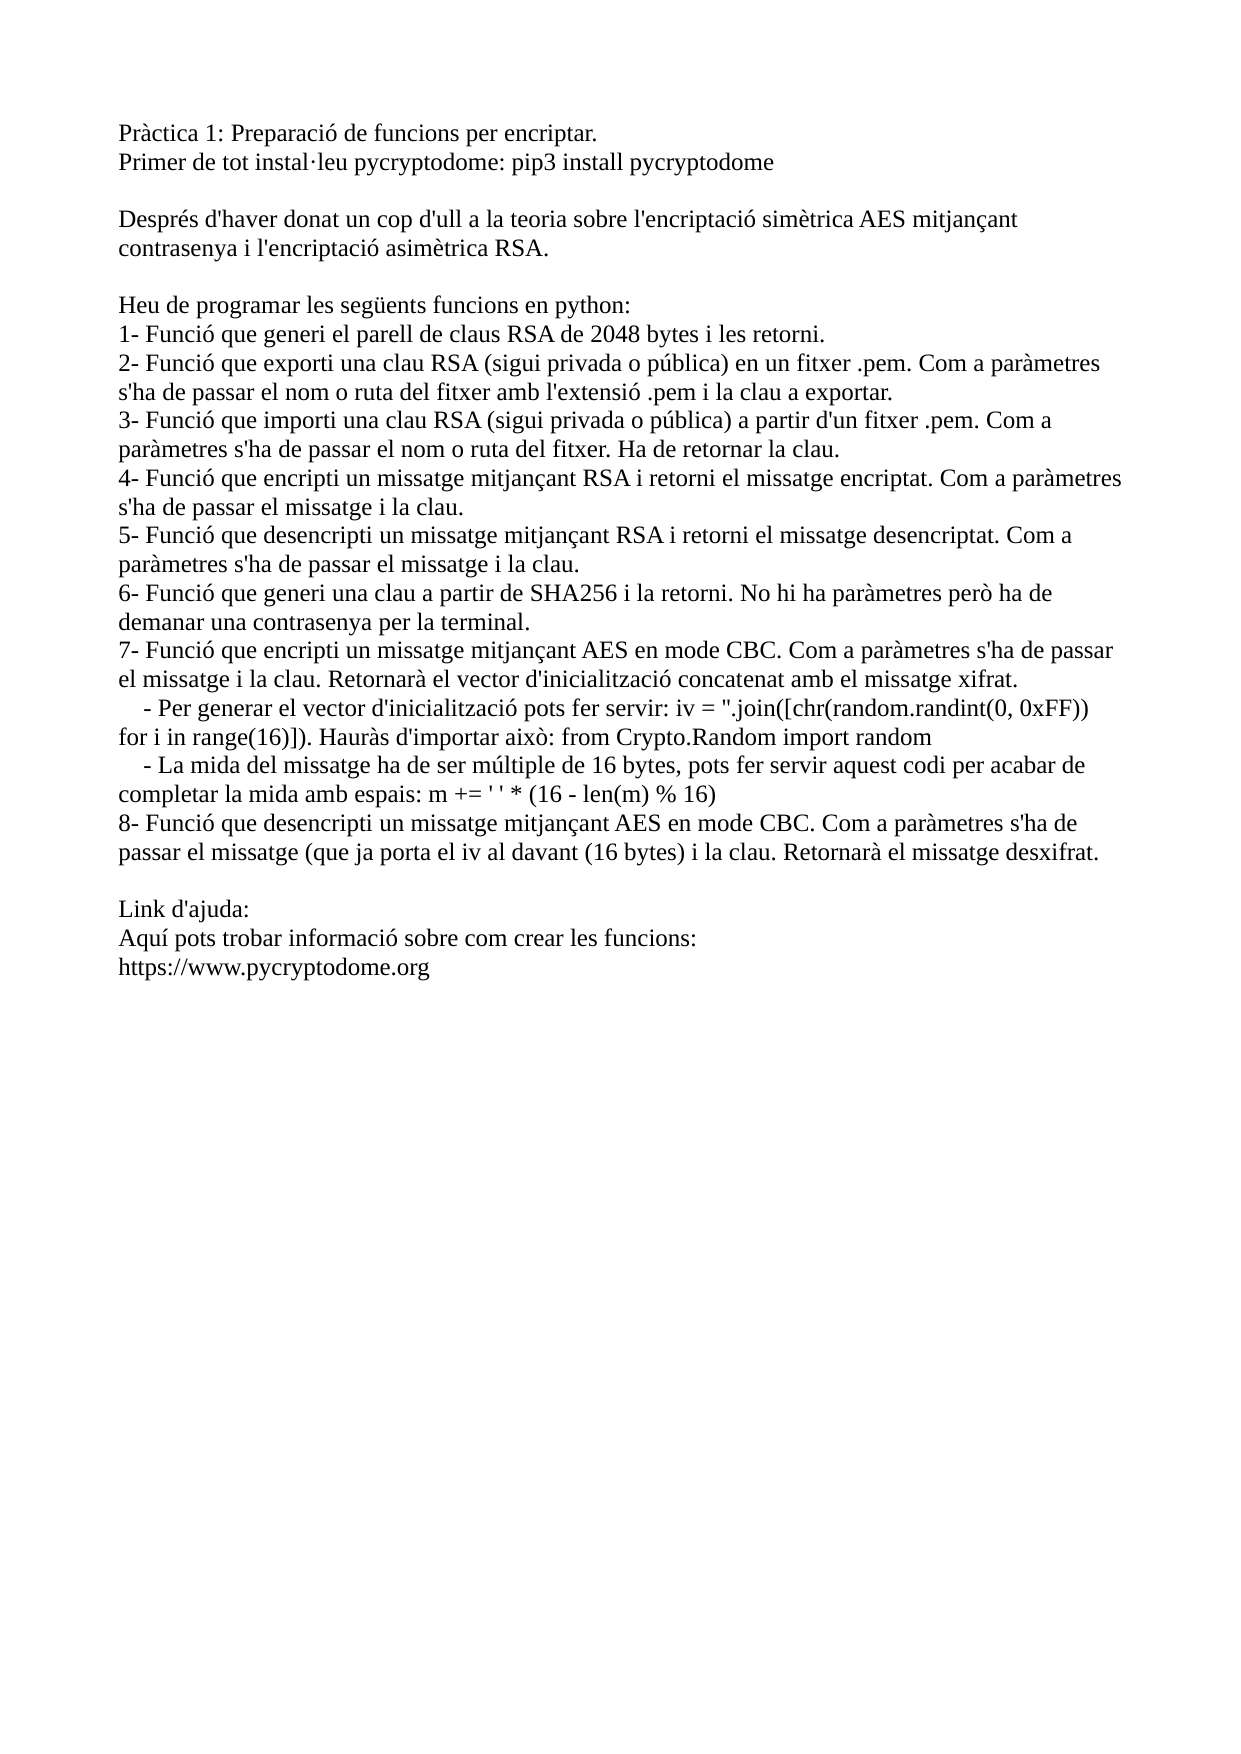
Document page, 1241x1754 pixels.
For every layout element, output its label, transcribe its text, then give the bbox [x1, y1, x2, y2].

text Heu de programar les següents funcions en python: [118, 291, 1122, 319]
text Pràctica 1: Preparació de funcions per encriptar. [118, 118, 1122, 147]
text Primer de tot instal·leu pycryptodome: pip3 install pycryptodome [118, 147, 1122, 176]
text Després d'haver donat un cop d'ull a la teoria sobre l'encriptació simètrica AES mitjançant contrasenya i l'encriptació asimètrica RSA. [118, 204, 1122, 262]
text 7- Funció que encripti un missatge mitjançant AES en mode CBC. Com a paràmetres s'ha de passar el missatge i la clau. Retornarà el vector d'inicialització concatenat amb el missatge xifrat. [118, 636, 1122, 693]
text - La mida del missatge ha de ser múltiple de 16 bytes, pots fer servir aquest codi per acabar de completar la mida amb espais: m += ' ' * (16 - len(m) % 16) [118, 751, 1122, 808]
text Aquí pots trobar informació sobre com crear les funcions: [118, 923, 1122, 952]
text https://www.pycryptodome.org [118, 952, 1122, 981]
text - Per generar el vector d'inicialització pots fer servir: iv = ''.join([chr(random.randint(0, 0xFF)) for i in range(16)]). Hauràs d'importar això: from Crypto.Random import random [118, 693, 1122, 751]
text 8- Funció que desencripti un missatge mitjançant AES en mode CBC. Com a paràmetres s'ha de passar el missatge (que ja porta el iv al davant (16 bytes) i la clau. Retornarà el missatge desxifrat. [118, 808, 1122, 866]
text 3- Funció que importi una clau RSA (sigui privada o pública) a partir d'un fitxer .pem. Com a paràmetres s'ha de passar el nom o ruta del fitxer. Ha de retornar la clau. [118, 406, 1122, 463]
text 6- Funció que generi una clau a partir de SHA256 i la retorni. No hi ha paràmetres però ha de demanar una contrasenya per la terminal. [118, 578, 1122, 636]
text 4- Funció que encripti un missatge mitjançant RSA i retorni el missatge encriptat. Com a paràmetres s'ha de passar el missatge i la clau. [118, 463, 1122, 521]
text Link d'ajuda: [118, 894, 1122, 923]
text 5- Funció que desencripti un missatge mitjançant RSA i retorni el missatge desencriptat. Com a paràmetres s'ha de passar el missatge i la clau. [118, 521, 1122, 578]
text 1- Funció que generi el parell de claus RSA de 2048 bytes i les retorni. [118, 319, 1122, 348]
text 2- Funció que exporti una clau RSA (sigui privada o pública) en un fitxer .pem. Com a paràmetres s'ha de passar el nom o ruta del fitxer amb l'extensió .pem i la clau a exportar. [118, 348, 1122, 406]
